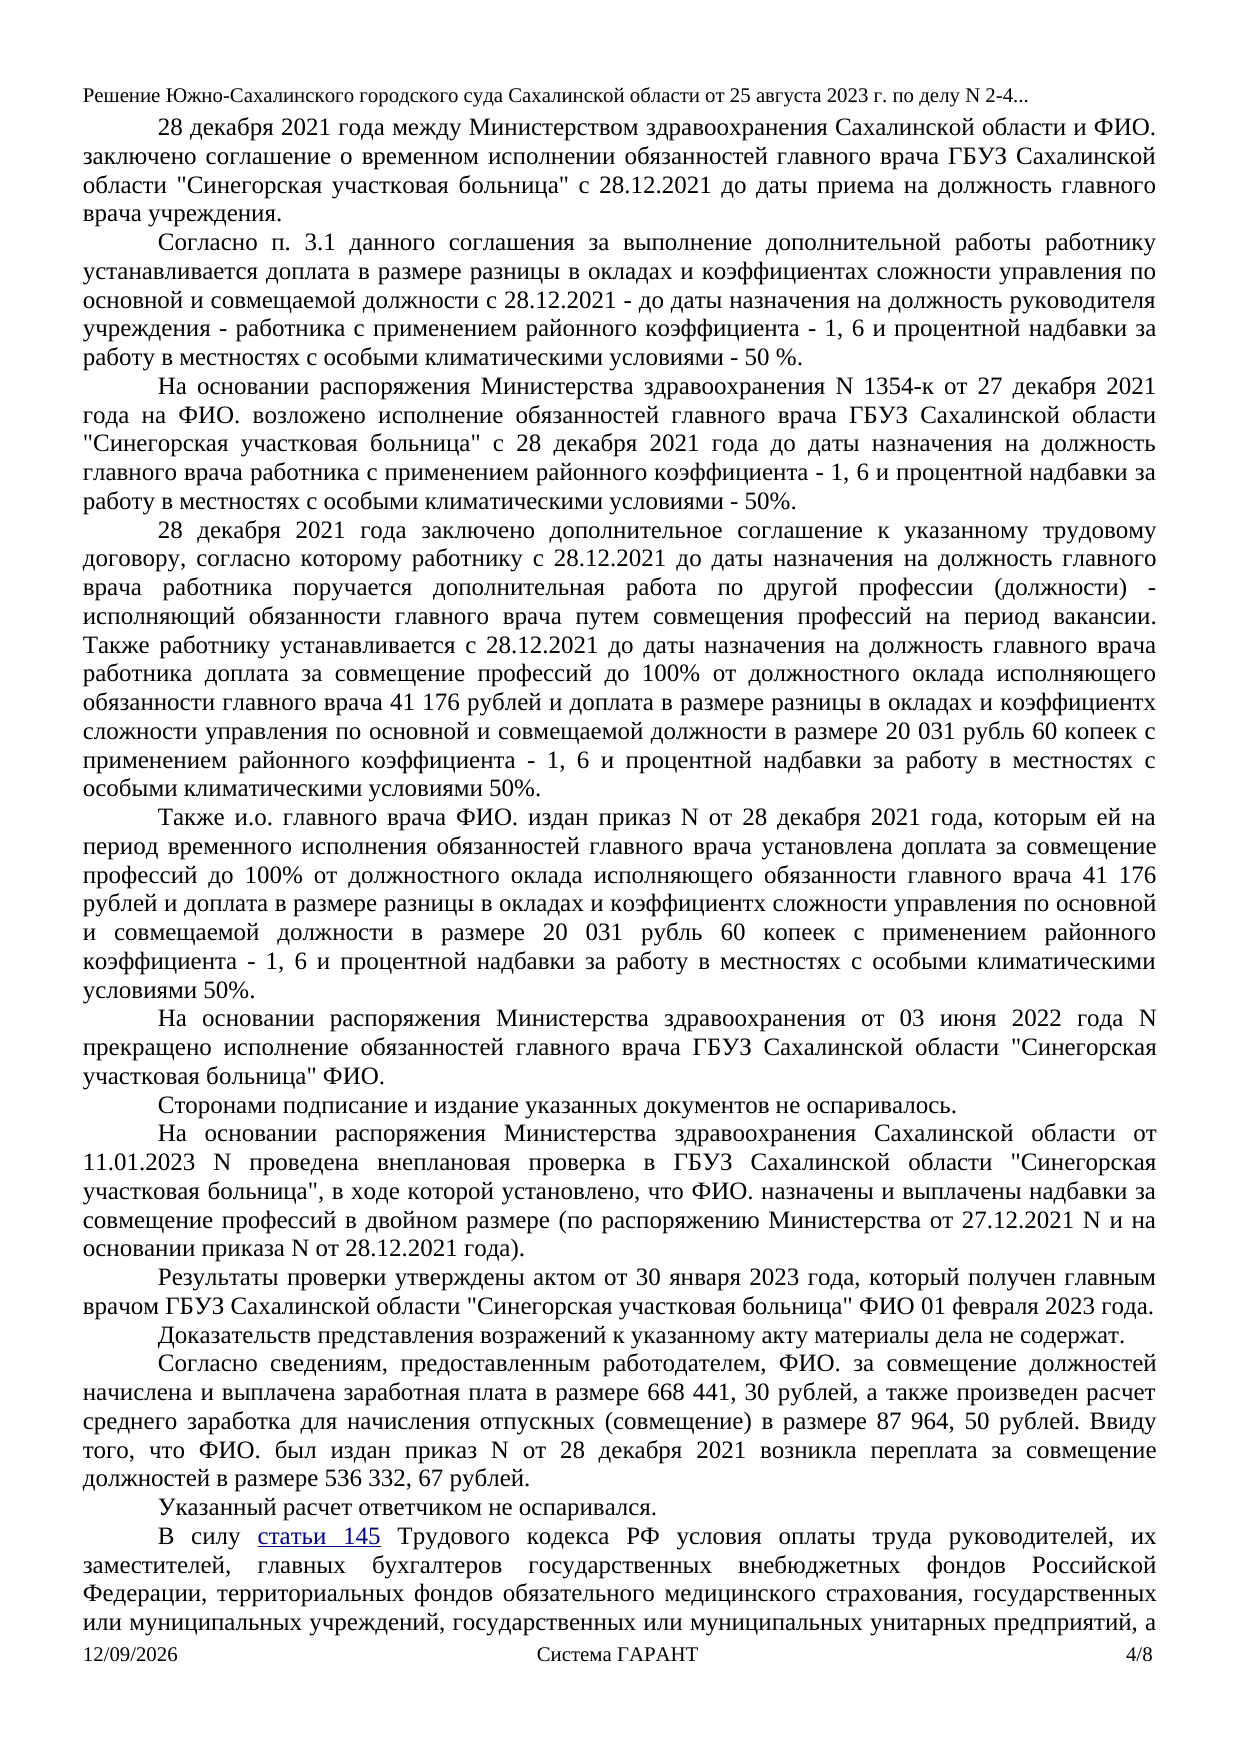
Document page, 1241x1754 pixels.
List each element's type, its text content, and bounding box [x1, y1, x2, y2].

text На основании распоряжения Министерства здравоохранения N 1354-к от 27 декабря 2021 года на ФИО. возложено исполнение обязанностей главного врача ГБУЗ Сахалинской области "Синегорская участковая больница" с 28 декабря 2021 года до даты назначения на должность главного врача работника с применением районного коэффициента - 1, 6 и процентной надбавки за работу в местностях с особыми климатическими условиями - 50%. [83, 371, 1157, 515]
text В силу статьи 145 Трудового кодекса РФ условия оплаты труда руководителей, их заместителей, главных бухгалтеров государственных внебюджетных фондов Российской Федерации, территориальных фондов обязательного медицинского страхования, государственных или муниципальных учреждений, государственных или муниципальных унитарных предприятий, а [83, 1521, 1157, 1636]
text Сторонами подписание и издание указанных документов не оспаривалось. [83, 1090, 1157, 1118]
text На основании распоряжения Министерства здравоохранения от 03 июня 2022 года N прекращено исполнение обязанностей главного врача ГБУЗ Сахалинской области "Синегорская участковая больница" ФИО. [83, 1003, 1157, 1090]
text Согласно п. 3.1 данного соглашения за выполнение дополнительной работы работнику устанавливается доплата в размере разницы в окладах и коэффициентах сложности управления по основной и совмещаемой должности с 28.12.2021 - до даты назначения на должность руководителя учреждения - работника с применением районного коэффициента - 1, 6 и процентной надбавки за работу в местностях с особыми климатическими условиями - 50 %. [83, 227, 1157, 371]
text На основании распоряжения Министерства здравоохранения Сахалинской области от 11.01.2023 N проведена внеплановая проверка в ГБУЗ Сахалинской области "Синегорская участковая больница", в ходе которой установлено, что ФИО. назначены и выплачены надбавки за совмещение профессий в двойном размере (по распоряжению Министерства от 27.12.2021 N и на основании приказа N от 28.12.2021 года). [83, 1118, 1157, 1262]
text Также и.о. главного врача ФИО. издан приказ N от 28 декабря 2021 года, которым ей на период временного исполнения обязанностей главного врача установлена доплата за совмещение профессий до 100% от должностного оклада исполняющего обязанности главного врача 41 176 рублей и доплата в размере разницы в окладах и коэффициентх сложности управления по основной и совмещаемой должности в размере 20 031 рубль 60 копеек с применением районного коэффициента - 1, 6 и процентной надбавки за работу в местностях с особыми климатическими условиями 50%. [83, 802, 1157, 1003]
text Указанный расчет ответчиком не оспаривался. [83, 1492, 1157, 1521]
text Согласно сведениям, предоставленным работодателем, ФИО. за совмещение должностей начислена и выплачена заработная плата в размере 668 441, 30 рублей, а также произведен расчет среднего заработка для начисления отпускных (совмещение) в размере 87 964, 50 рублей. Ввиду того, что ФИО. был издан приказ N от 28 декабря 2021 возникла переплата за совмещение должностей в размере 536 332, 67 рублей. [83, 1348, 1157, 1492]
text 28 декабря 2021 года заключено дополнительное соглашение к указанному трудовому договору, согласно которому работнику с 28.12.2021 до даты назначения на должность главного врача работника поручается дополнительная работа по другой профессии (должности) - исполняющий обязанности главного врача путем совмещения профессий на период вакансии. Также работнику устанавливается с 28.12.2021 до даты назначения на должность главного врача работника доплата за совмещение профессий до 100% от должностного оклада исполняющего обязанности главного врача 41 176 рублей и доплата в размере разницы в окладах и коэффициентх сложности управления по основной и совмещаемой должности в размере 20 031 рубль 60 копеек с применением районного коэффициента - 1, 6 и процентной надбавки за работу в местностях с особыми климатическими условиями 50%. [83, 515, 1157, 802]
text 28 декабря 2021 года между Министерством здравоохранения Сахалинской области и ФИО. заключено соглашение о временном исполнении обязанностей главного врача ГБУЗ Сахалинской области "Синегорская участковая больница" с 28.12.2021 до даты приема на должность главного врача учреждения. [83, 112, 1157, 227]
text Доказательств представления возражений к указанному акту материалы дела не содержат. [83, 1320, 1157, 1348]
text Результаты проверки утверждены актом от 30 января 2023 года, который получен главным врачом ГБУЗ Сахалинской области "Синегорская участковая больница" ФИО 01 февраля 2023 года. [83, 1262, 1157, 1320]
